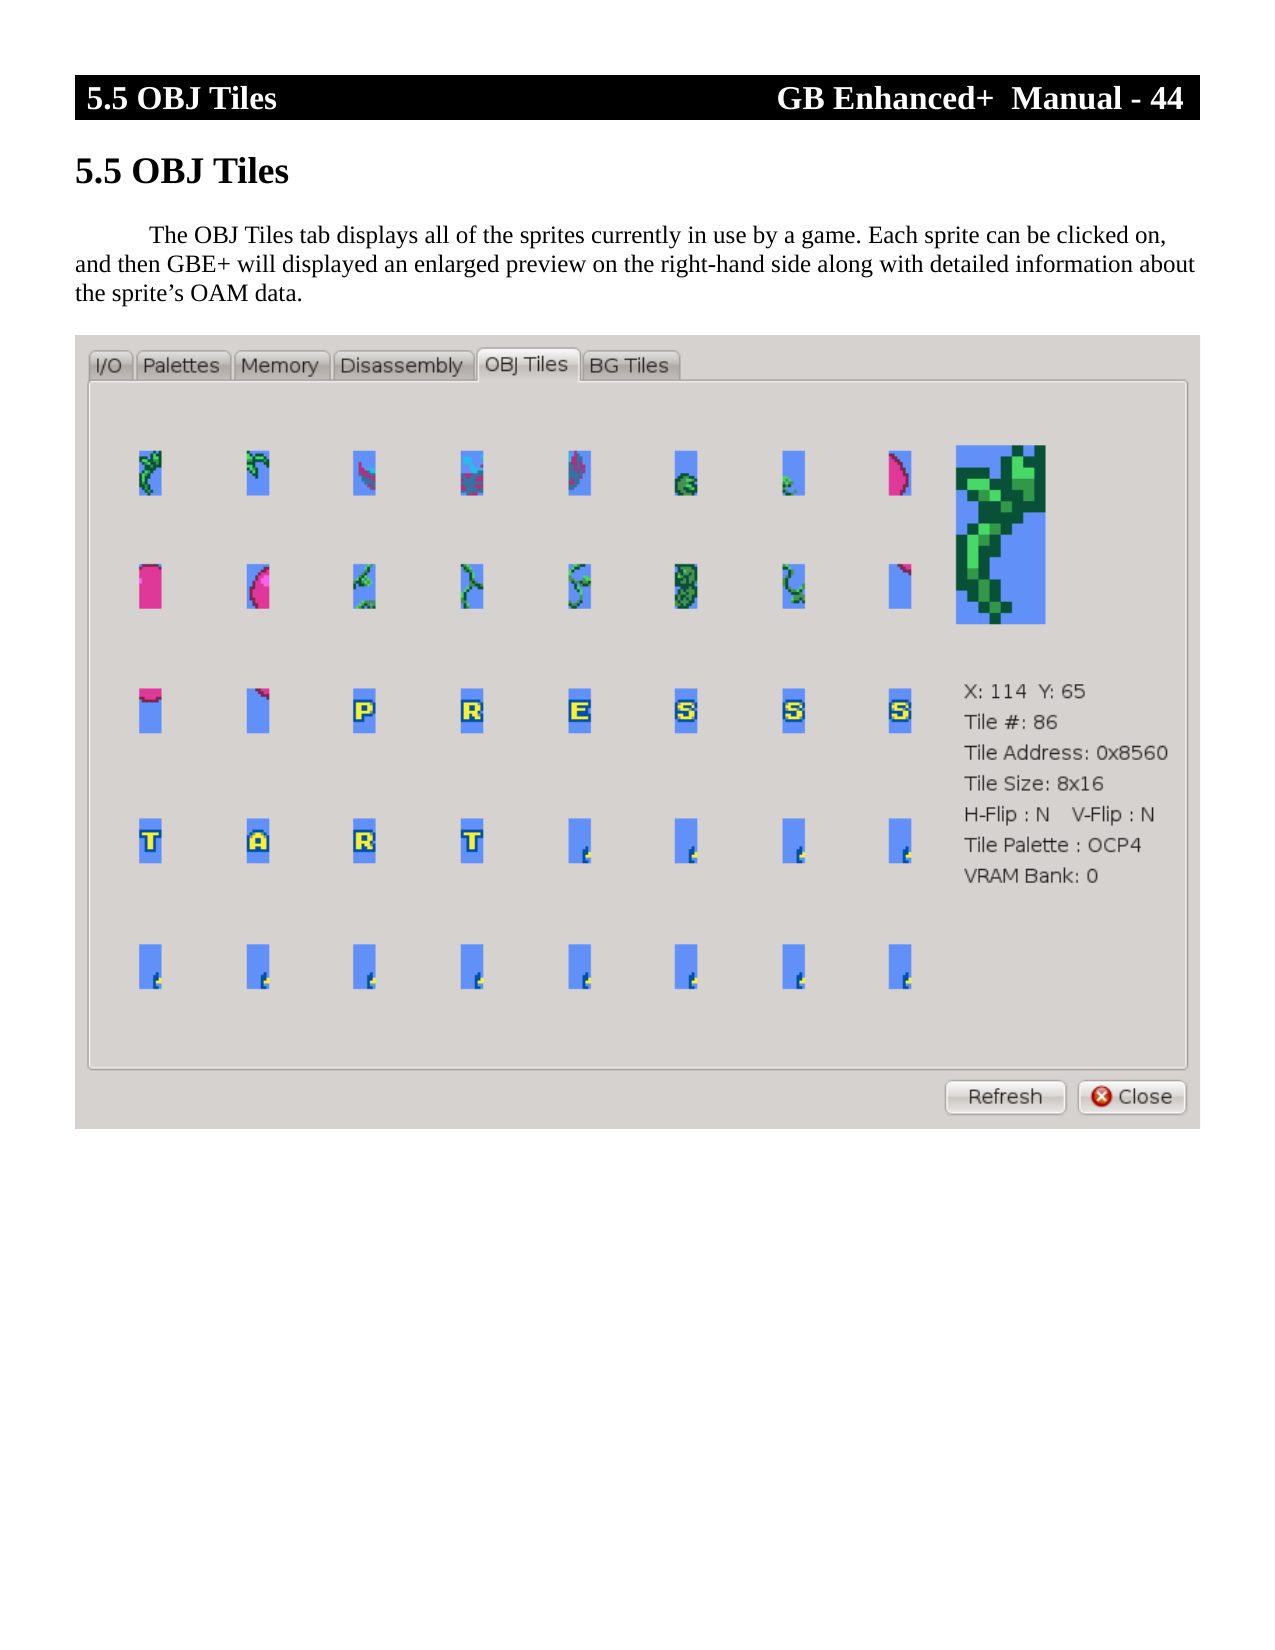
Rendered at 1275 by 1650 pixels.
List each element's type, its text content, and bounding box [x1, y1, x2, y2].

picture [75, 335, 1200, 1129]
text 5.5 OBJ Tiles GB Enhanced+ Manual - 0 [75, 75, 1200, 119]
text The OBJ Tiles tab displays all of the sprites currently in use by a game. Each sprite can be clicked on, and then GBE+ will displayed an enlarged preview on the right-hand side along with detailed information about the sprite’s OAM data. [75, 220, 1200, 306]
text 5.5 OBJ Tiles [75, 148, 1200, 191]
